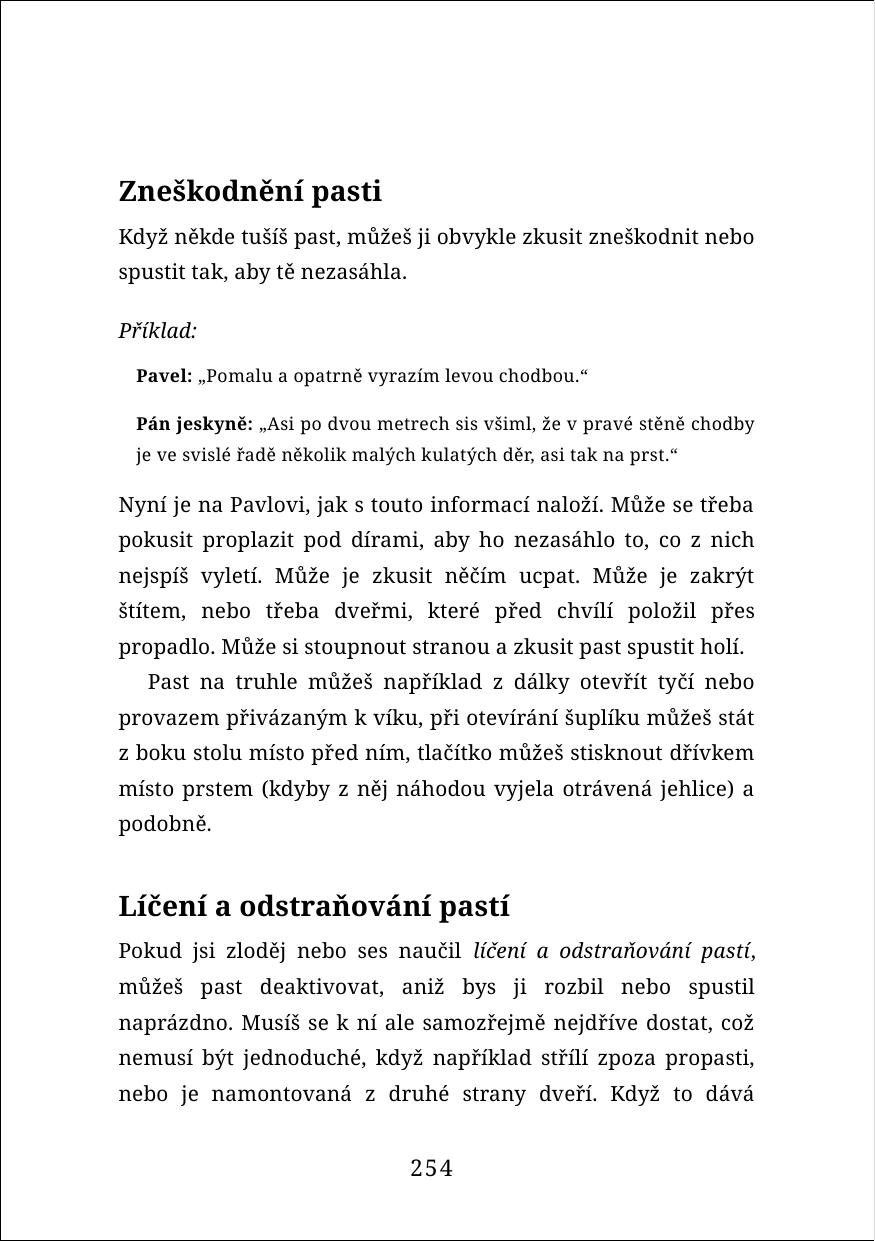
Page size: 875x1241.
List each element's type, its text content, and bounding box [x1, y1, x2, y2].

text Když někde tušíš past, můžeš ji obvykle zkusit zneškodnit nebo spustit tak, aby tě nezasáhla. [118, 222, 756, 286]
text Pavel: „Pomalu a opatrně vyrazím levou chodbou.“ [136, 364, 756, 388]
text Příklad: [118, 317, 756, 345]
text Pán jeskyně: „Asi po dvou metrech sis všiml, že v pravé stěně chodby je ve svislé řadě několik malých kulatých děr, asi tak na prst.“ [136, 412, 756, 466]
subtitle Líčení a odstraňování pastí [118, 886, 756, 925]
text Nyní je na Pavlovi, jak s touto informací naloží. Může se třeba pokusit proplazit pod dírami, aby ho nezasáhlo to, co z nich nejspíš vyletí. Může je zkusit něčím ucpat. Může je zakrýt štítem, nebo třeba dveřmi, které před chvílí položil přes propadlo. Může si stoupnout stranou a zkusit past spustit holí. Past na truhle můžeš například z dálky otevřít tyčí nebo provazem přivázaným k víku, při otevírání šuplíku můžeš stát z boku stolu místo před ním, tlačítko můžeš stisknout dřívkem místo prstem (kdyby z něj náhodou vyjela otrávená jehlice) a podobně. [118, 490, 756, 838]
subtitle Zneškodnění pasti [118, 172, 756, 210]
text Pokud jsi zloděj nebo ses naučil líčení a odstraňování pastí, můžeš past deaktivovat, aniž bys ji rozbil nebo spustil naprázdno. Musíš se k ní ale samozřejmě nejdříve dostat, což nemusí být jednoduché, když například střílí zpoza propasti, nebo je namontovaná z druhé strany dveří. Když to dává [118, 937, 756, 1107]
